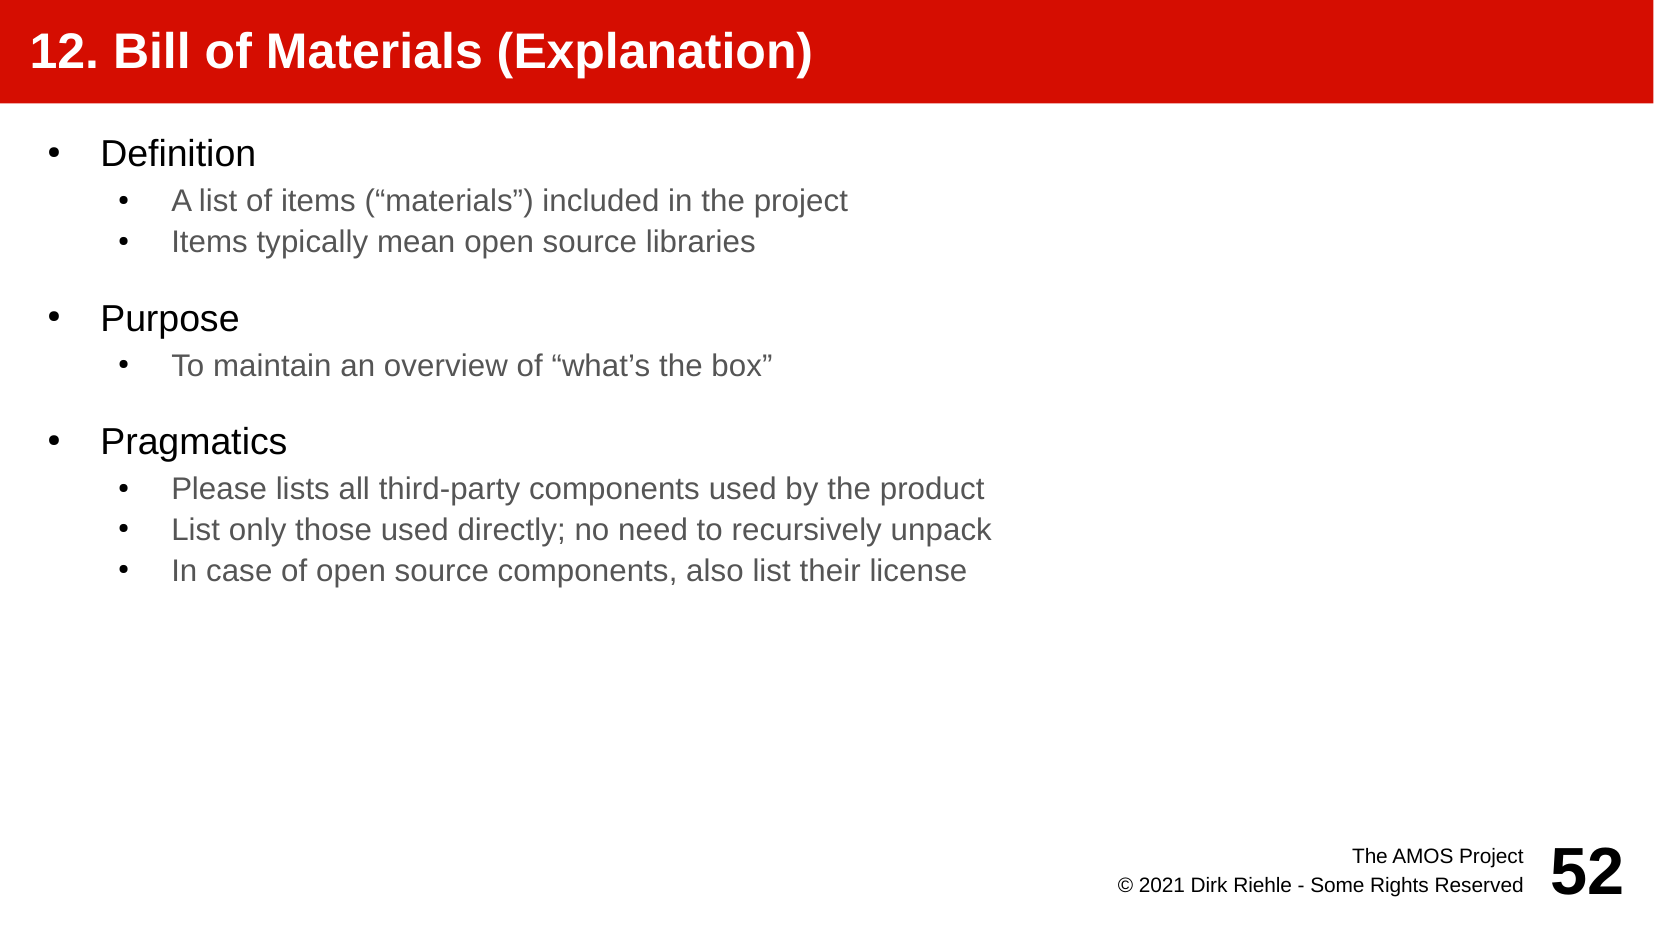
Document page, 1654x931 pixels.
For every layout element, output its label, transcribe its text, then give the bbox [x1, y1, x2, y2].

list Definition A list of items (“materials”) included in the project Items typically mean open source libraries Purpose To maintain an overview of “what’s the box” Pragmatics Please lists all third-party components used by the product List only those used directly; no need to recursively unpack In case of open source components, also list their license [29, 132, 1625, 813]
title 12. Bill of Materials (Explanation) [0, 0, 1654, 104]
